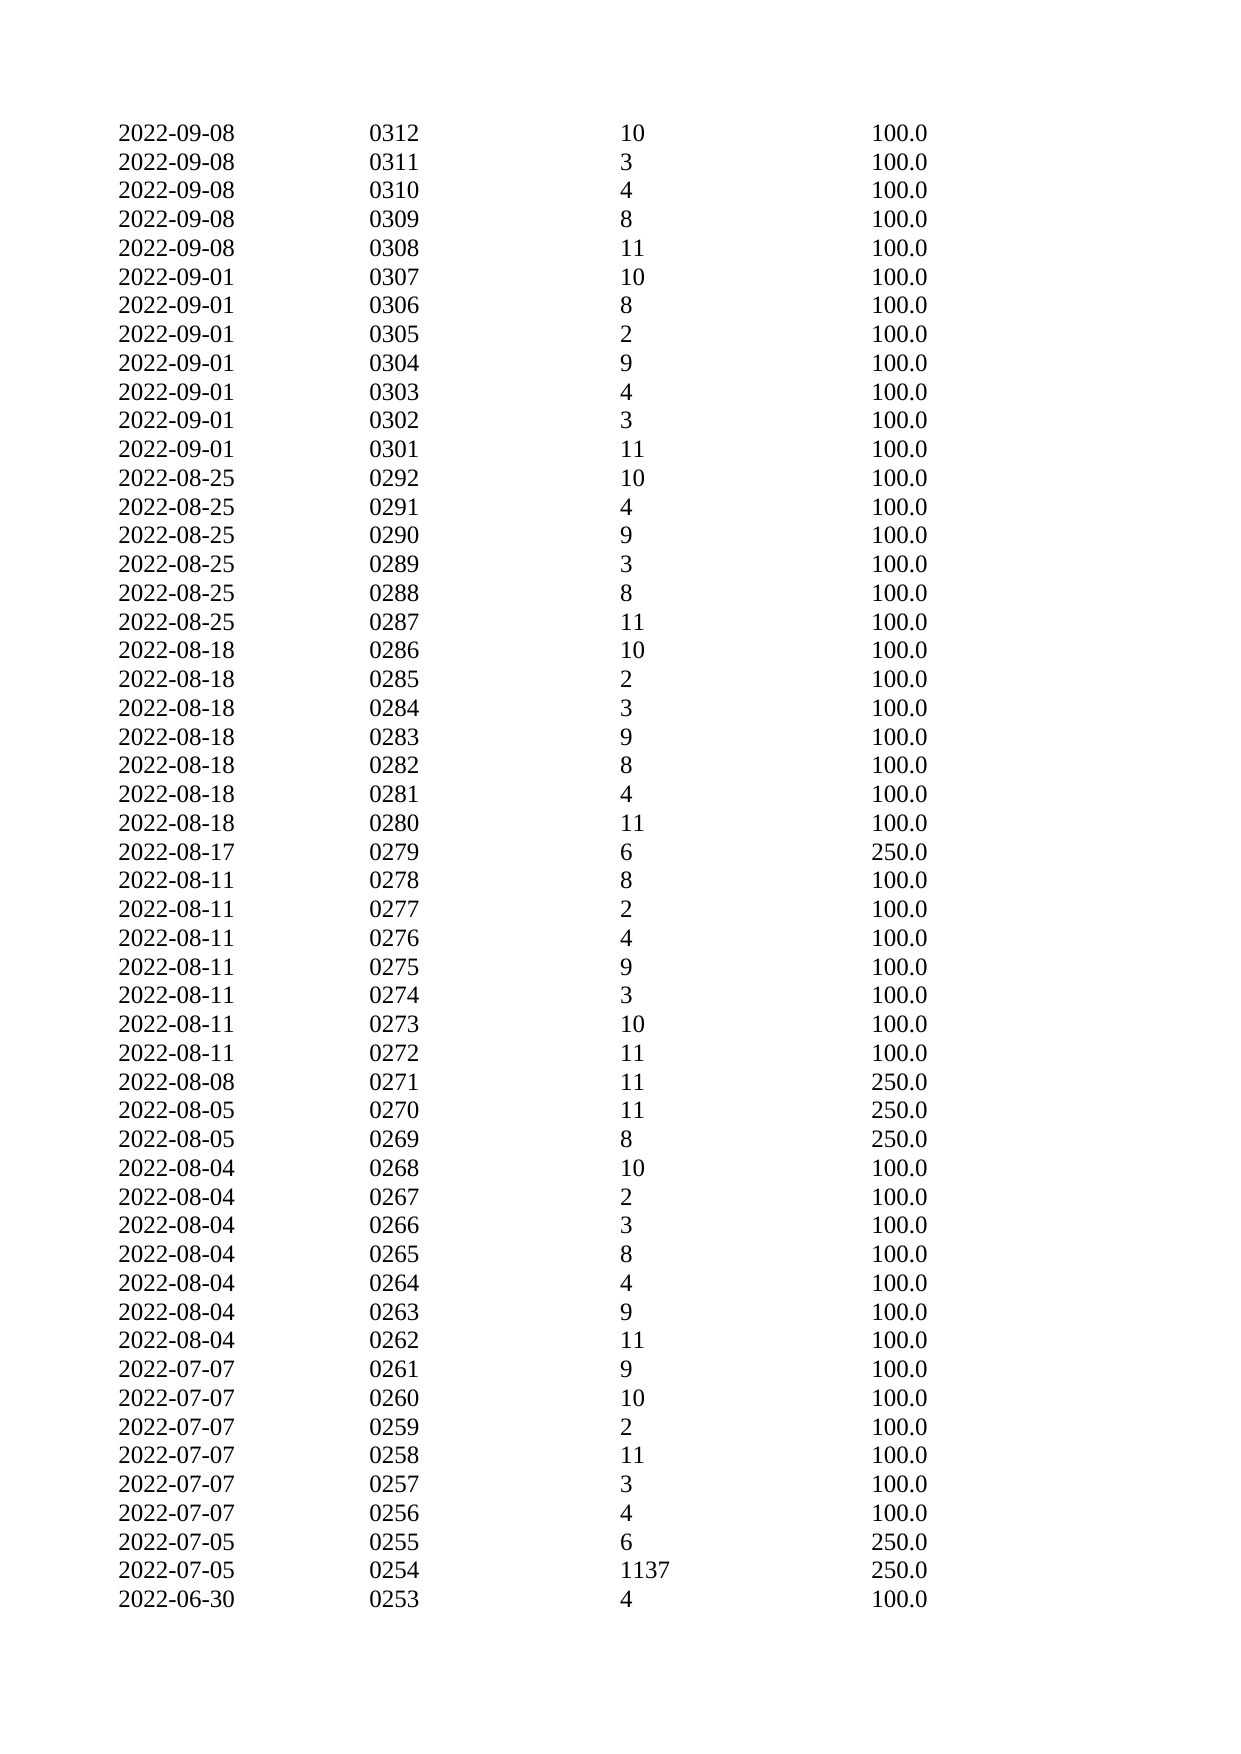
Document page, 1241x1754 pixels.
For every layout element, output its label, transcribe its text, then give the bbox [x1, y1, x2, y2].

table_cell 2022-08-25 [118, 607, 369, 636]
table_cell 2022-08-18 [118, 636, 369, 664]
table_cell 11 [620, 1326, 871, 1354]
table_cell 0261 [369, 1354, 620, 1383]
table_cell 3 [620, 549, 871, 578]
table_cell 2022-08-25 [118, 549, 369, 578]
table_cell 100.0 [871, 348, 1122, 377]
table_cell 0302 [369, 406, 620, 434]
table_cell 100.0 [871, 693, 1122, 722]
table_cell 0278 [369, 866, 620, 894]
table_cell 3 [620, 406, 871, 434]
table_cell 3 [620, 147, 871, 176]
table_cell 2 [620, 894, 871, 923]
table_cell 100.0 [871, 779, 1122, 808]
table_cell 11 [620, 1038, 871, 1067]
table_cell 250.0 [871, 837, 1122, 866]
table_cell 8 [620, 1239, 871, 1268]
table_cell 100.0 [871, 1268, 1122, 1297]
table_cell 0309 [369, 204, 620, 233]
table_cell 4 [620, 1584, 871, 1613]
table_cell 100.0 [871, 1412, 1122, 1441]
table_cell 2022-07-05 [118, 1527, 369, 1556]
table_cell 100.0 [871, 636, 1122, 664]
table_cell 11 [620, 1067, 871, 1096]
table_cell 100.0 [871, 607, 1122, 636]
table_cell 2022-09-08 [118, 176, 369, 204]
table_cell 250.0 [871, 1067, 1122, 1096]
table_cell 100.0 [871, 1153, 1122, 1182]
table_cell 2022-08-04 [118, 1326, 369, 1354]
table_cell 100.0 [871, 923, 1122, 952]
table_cell 2022-07-07 [118, 1441, 369, 1469]
table_cell 0306 [369, 291, 620, 319]
table_cell 0280 [369, 808, 620, 837]
table_cell 0254 [369, 1556, 620, 1584]
table_cell 2022-07-07 [118, 1412, 369, 1441]
table_cell 0303 [369, 377, 620, 406]
table_cell 100.0 [871, 1584, 1122, 1613]
table_cell 0275 [369, 952, 620, 981]
table_cell 100.0 [871, 1038, 1122, 1067]
table_cell 0281 [369, 779, 620, 808]
table_cell 0308 [369, 233, 620, 262]
table_cell 8 [620, 578, 871, 607]
table_cell 0282 [369, 751, 620, 779]
table_cell 0257 [369, 1469, 620, 1498]
table_cell 11 [620, 808, 871, 837]
table_cell 3 [620, 1211, 871, 1239]
table_cell 2022-08-18 [118, 664, 369, 693]
table_cell 0271 [369, 1067, 620, 1096]
table_cell 0310 [369, 176, 620, 204]
table_cell 0312 [369, 118, 620, 147]
table_cell 250.0 [871, 1124, 1122, 1153]
table_cell 8 [620, 204, 871, 233]
table_cell 100.0 [871, 952, 1122, 981]
table_cell 0265 [369, 1239, 620, 1268]
table_cell 0270 [369, 1096, 620, 1124]
table_cell 100.0 [871, 664, 1122, 693]
table_cell 2022-09-01 [118, 291, 369, 319]
table_cell 100.0 [871, 406, 1122, 434]
table_cell 2022-08-25 [118, 521, 369, 549]
table_cell 4 [620, 1268, 871, 1297]
table_cell 100.0 [871, 1009, 1122, 1038]
table_cell 8 [620, 291, 871, 319]
table_cell 2022-09-01 [118, 262, 369, 291]
table_cell 0272 [369, 1038, 620, 1067]
table_cell 2022-08-11 [118, 1038, 369, 1067]
table_cell 0289 [369, 549, 620, 578]
table_cell 100.0 [871, 578, 1122, 607]
table_cell 100.0 [871, 147, 1122, 176]
table_cell 2 [620, 1412, 871, 1441]
table_cell 0307 [369, 262, 620, 291]
table_cell 2022-08-25 [118, 578, 369, 607]
table_cell 9 [620, 521, 871, 549]
table_cell 8 [620, 866, 871, 894]
table_cell 2022-08-18 [118, 779, 369, 808]
table_cell 2022-07-07 [118, 1383, 369, 1412]
table_cell 0291 [369, 492, 620, 521]
table_cell 100.0 [871, 1498, 1122, 1527]
table_cell 100.0 [871, 291, 1122, 319]
table_cell 100.0 [871, 808, 1122, 837]
table_cell 2022-08-08 [118, 1067, 369, 1096]
table_cell 0269 [369, 1124, 620, 1153]
table_cell 10 [620, 118, 871, 147]
table_cell 0284 [369, 693, 620, 722]
table_cell 0262 [369, 1326, 620, 1354]
table_cell 2 [620, 1182, 871, 1211]
table_cell 2022-07-05 [118, 1556, 369, 1584]
table_cell 0290 [369, 521, 620, 549]
table_cell 2022-08-05 [118, 1096, 369, 1124]
table_cell 0288 [369, 578, 620, 607]
table_cell 2022-08-18 [118, 693, 369, 722]
table_cell 2022-08-25 [118, 492, 369, 521]
table_cell 0253 [369, 1584, 620, 1613]
table_cell 100.0 [871, 1326, 1122, 1354]
table_cell 0273 [369, 1009, 620, 1038]
table_cell 8 [620, 751, 871, 779]
table_cell 11 [620, 233, 871, 262]
table_cell 100.0 [871, 319, 1122, 348]
table_cell 9 [620, 952, 871, 981]
table_cell 0279 [369, 837, 620, 866]
table_cell 8 [620, 1124, 871, 1153]
table_cell 100.0 [871, 262, 1122, 291]
table_cell 2022-09-01 [118, 406, 369, 434]
table_cell 100.0 [871, 492, 1122, 521]
table_cell 0264 [369, 1268, 620, 1297]
table_cell 2022-07-07 [118, 1469, 369, 1498]
table_cell 1137 [620, 1556, 871, 1584]
table_cell 100.0 [871, 1297, 1122, 1326]
table_cell 10 [620, 262, 871, 291]
table_cell 250.0 [871, 1096, 1122, 1124]
table_cell 100.0 [871, 176, 1122, 204]
table_cell 4 [620, 779, 871, 808]
table_cell 2 [620, 319, 871, 348]
table_cell 0259 [369, 1412, 620, 1441]
table_cell 2022-08-04 [118, 1297, 369, 1326]
table_cell 11 [620, 1096, 871, 1124]
table_cell 0285 [369, 664, 620, 693]
table_cell 2022-08-18 [118, 722, 369, 751]
table_cell 100.0 [871, 1354, 1122, 1383]
table_cell 3 [620, 1469, 871, 1498]
table_cell 0311 [369, 147, 620, 176]
table_cell 2022-09-08 [118, 204, 369, 233]
table_cell 0256 [369, 1498, 620, 1527]
table_cell 2022-07-07 [118, 1354, 369, 1383]
table_cell 0301 [369, 434, 620, 463]
table_cell 10 [620, 1153, 871, 1182]
table_cell 250.0 [871, 1527, 1122, 1556]
table_cell 2022-09-08 [118, 147, 369, 176]
table_cell 0286 [369, 636, 620, 664]
table_cell 3 [620, 693, 871, 722]
table_cell 100.0 [871, 463, 1122, 492]
table_cell 100.0 [871, 866, 1122, 894]
table_cell 2022-09-01 [118, 348, 369, 377]
table_cell 2022-08-18 [118, 751, 369, 779]
table_cell 10 [620, 463, 871, 492]
table_cell 2022-09-08 [118, 233, 369, 262]
table_cell 4 [620, 176, 871, 204]
table_cell 0274 [369, 981, 620, 1009]
table_cell 10 [620, 636, 871, 664]
table_cell 2022-08-05 [118, 1124, 369, 1153]
table_cell 10 [620, 1009, 871, 1038]
table_cell 2022-08-11 [118, 894, 369, 923]
table_cell 0277 [369, 894, 620, 923]
table_cell 6 [620, 837, 871, 866]
table_cell 9 [620, 722, 871, 751]
table_cell 0292 [369, 463, 620, 492]
table_cell 9 [620, 348, 871, 377]
table_cell 3 [620, 981, 871, 1009]
table_cell 0263 [369, 1297, 620, 1326]
table_cell 0255 [369, 1527, 620, 1556]
table_cell 100.0 [871, 1383, 1122, 1412]
table_cell 11 [620, 1441, 871, 1469]
table_cell 9 [620, 1354, 871, 1383]
table_cell 9 [620, 1297, 871, 1326]
table_cell 10 [620, 1383, 871, 1412]
table_cell 2022-09-01 [118, 377, 369, 406]
table_cell 2022-09-01 [118, 434, 369, 463]
table_cell 2 [620, 664, 871, 693]
table_cell 2022-08-11 [118, 1009, 369, 1038]
table_cell 0260 [369, 1383, 620, 1412]
table_cell 2022-08-11 [118, 981, 369, 1009]
table_cell 2022-08-11 [118, 923, 369, 952]
table_cell 0304 [369, 348, 620, 377]
table_cell 4 [620, 492, 871, 521]
table_cell 100.0 [871, 549, 1122, 578]
table_cell 11 [620, 607, 871, 636]
table_cell 0276 [369, 923, 620, 952]
table_cell 100.0 [871, 521, 1122, 549]
table_cell 11 [620, 434, 871, 463]
table_cell 100.0 [871, 894, 1122, 923]
table_cell 0268 [369, 1153, 620, 1182]
table_cell 0305 [369, 319, 620, 348]
table_cell 4 [620, 923, 871, 952]
table_cell 2022-08-25 [118, 463, 369, 492]
table_cell 100.0 [871, 722, 1122, 751]
table_cell 2022-08-04 [118, 1182, 369, 1211]
table_cell 100.0 [871, 204, 1122, 233]
table_cell 100.0 [871, 751, 1122, 779]
table_cell 100.0 [871, 1211, 1122, 1239]
table_cell 2022-08-04 [118, 1239, 369, 1268]
table_cell 2022-08-18 [118, 808, 369, 837]
table_cell 2022-09-01 [118, 319, 369, 348]
table_cell 100.0 [871, 233, 1122, 262]
table_cell 250.0 [871, 1556, 1122, 1584]
table_cell 2022-09-08 [118, 118, 369, 147]
table_cell 0287 [369, 607, 620, 636]
table_cell 2022-08-17 [118, 837, 369, 866]
table_cell 2022-06-30 [118, 1584, 369, 1613]
table_cell 2022-08-11 [118, 952, 369, 981]
table_cell 100.0 [871, 377, 1122, 406]
table_cell 6 [620, 1527, 871, 1556]
table_cell 2022-07-07 [118, 1498, 369, 1527]
table_cell 0258 [369, 1441, 620, 1469]
table_cell 2022-08-04 [118, 1268, 369, 1297]
table_cell 100.0 [871, 1239, 1122, 1268]
table_cell 100.0 [871, 1469, 1122, 1498]
table_cell 2022-08-04 [118, 1211, 369, 1239]
table_cell 0266 [369, 1211, 620, 1239]
table_cell 0267 [369, 1182, 620, 1211]
table_cell 0283 [369, 722, 620, 751]
table_cell 100.0 [871, 981, 1122, 1009]
table_cell 4 [620, 1498, 871, 1527]
table_cell 4 [620, 377, 871, 406]
table_cell 100.0 [871, 1441, 1122, 1469]
table_cell 100.0 [871, 434, 1122, 463]
table_cell 100.0 [871, 1182, 1122, 1211]
table_cell 100.0 [871, 118, 1122, 147]
table_cell 2022-08-11 [118, 866, 369, 894]
table_cell 2022-08-04 [118, 1153, 369, 1182]
